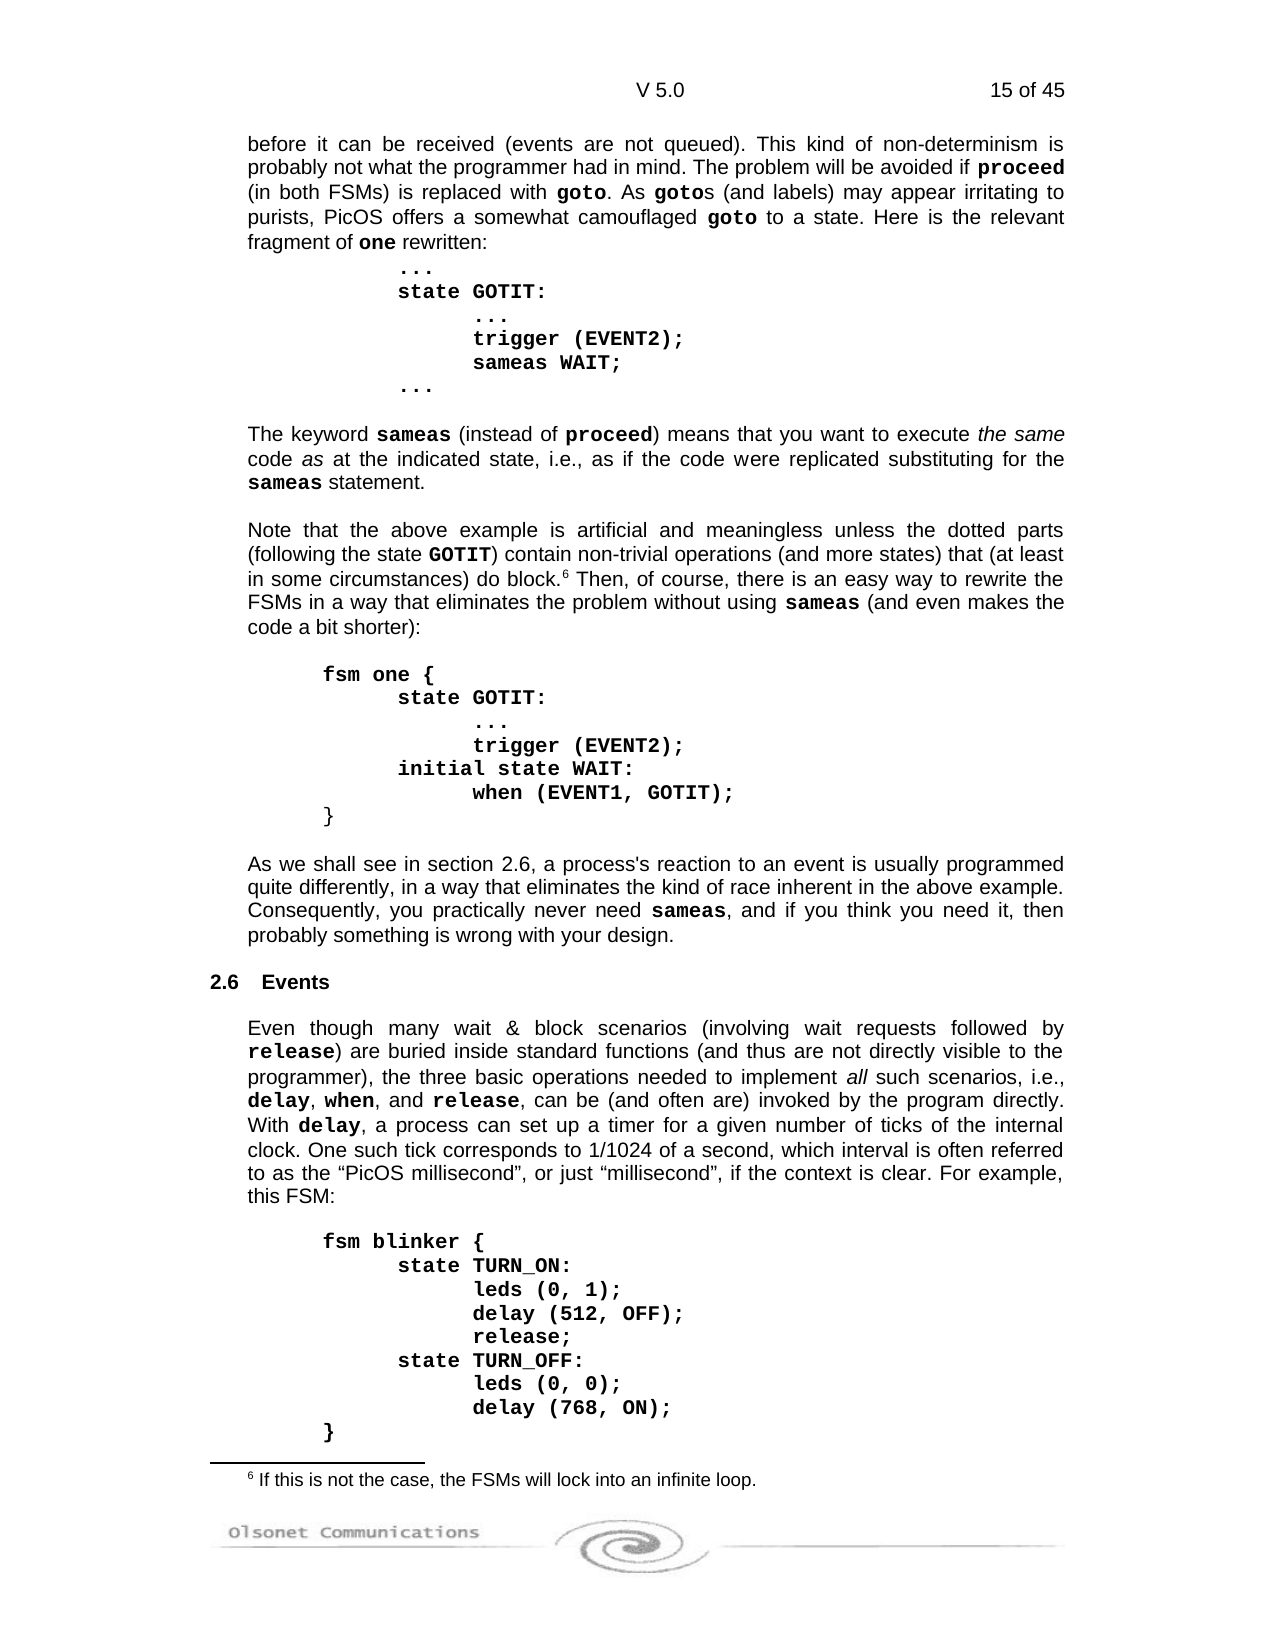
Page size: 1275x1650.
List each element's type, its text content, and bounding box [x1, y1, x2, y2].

text trigger (EVENT2); [247, 734, 1065, 758]
text ... [247, 711, 1065, 734]
text before it can be received (events are not queued). This kind of non-determinism is probably not what the programmer had in mind. The problem will be avoided if proceed (in both FSMs) is replaced with goto. As gotos (and labels) may appear irritating to purists, PicOS offers a somewhat camouflaged goto to a state. Here is the relevant fragment of one rewritten: [247, 132, 1065, 256]
text Note that the above example is artificial and meaningless unless the dotted parts (following the state GOTIT) contain non-trivial operations (and more states) that (at least in some circumstances) do block. Then, of course, there is an easy way to rewrite the FSMs in a way that eliminates the problem without using sameas (and even makes the code a bit shorter): [247, 519, 1065, 639]
text fsm blinker { [247, 1232, 1065, 1255]
text As we shall see in section 2.6, a process's reaction to an event is usually programmed quite differently, in a way that eliminates the kind of race inherent in the above example. Consequently, you practically never need sameas, and if you think you need it, then probably something is wrong with your design. [247, 852, 1065, 947]
text delay (768, ON); [247, 1397, 1065, 1421]
text state GOTIT: [247, 687, 1065, 711]
text ... [247, 256, 1065, 281]
picture [210, 1504, 1065, 1596]
text release; [247, 1326, 1065, 1350]
text The keyword sameas (instead of proceed) means that you want to execute the same code as at the indicated state, i.e., as if the code were replicated substituting for the sameas statement. [247, 422, 1065, 496]
subtitle Events [210, 970, 1065, 994]
text fsm one { [247, 662, 1065, 687]
text leds (0, 1); [247, 1279, 1065, 1302]
text Even though many wait & block scenarios (involving wait requests followed by release) are buried inside standard functions (and thus are not directly visible to the programmer), the three basic operations needed to implement all such scenarios, i.e., delay, when, and release, can be (and often are) invoked by the program directly. With delay, a process can set up a timer for a given number of ticks of the internal clock. One such tick corresponds to 1/1024 of a second, which interval is often referred to as the “PicOS millisecond”, or just “millisecond”, if the context is clear. For example, this FSM: [247, 1017, 1065, 1208]
text state TURN_ON: [247, 1255, 1065, 1279]
text } [247, 806, 1065, 829]
text initial state WAIT: [247, 758, 1065, 782]
text leds (0, 0); [247, 1373, 1065, 1397]
text trigger (EVENT2); [247, 328, 1065, 352]
text sameas WAIT; [247, 352, 1065, 376]
text If this is not the case, the FSMs will lock into an infinite loop. [247, 1469, 1065, 1490]
text } [247, 1421, 1065, 1444]
text state TURN_OFF: [247, 1350, 1065, 1373]
text when (EVENT1, GOTIT); [247, 782, 1065, 806]
text delay (512, OFF); [247, 1302, 1065, 1326]
text ... [247, 304, 1065, 328]
text ... [247, 376, 1065, 399]
text state GOTIT: [247, 281, 1065, 304]
